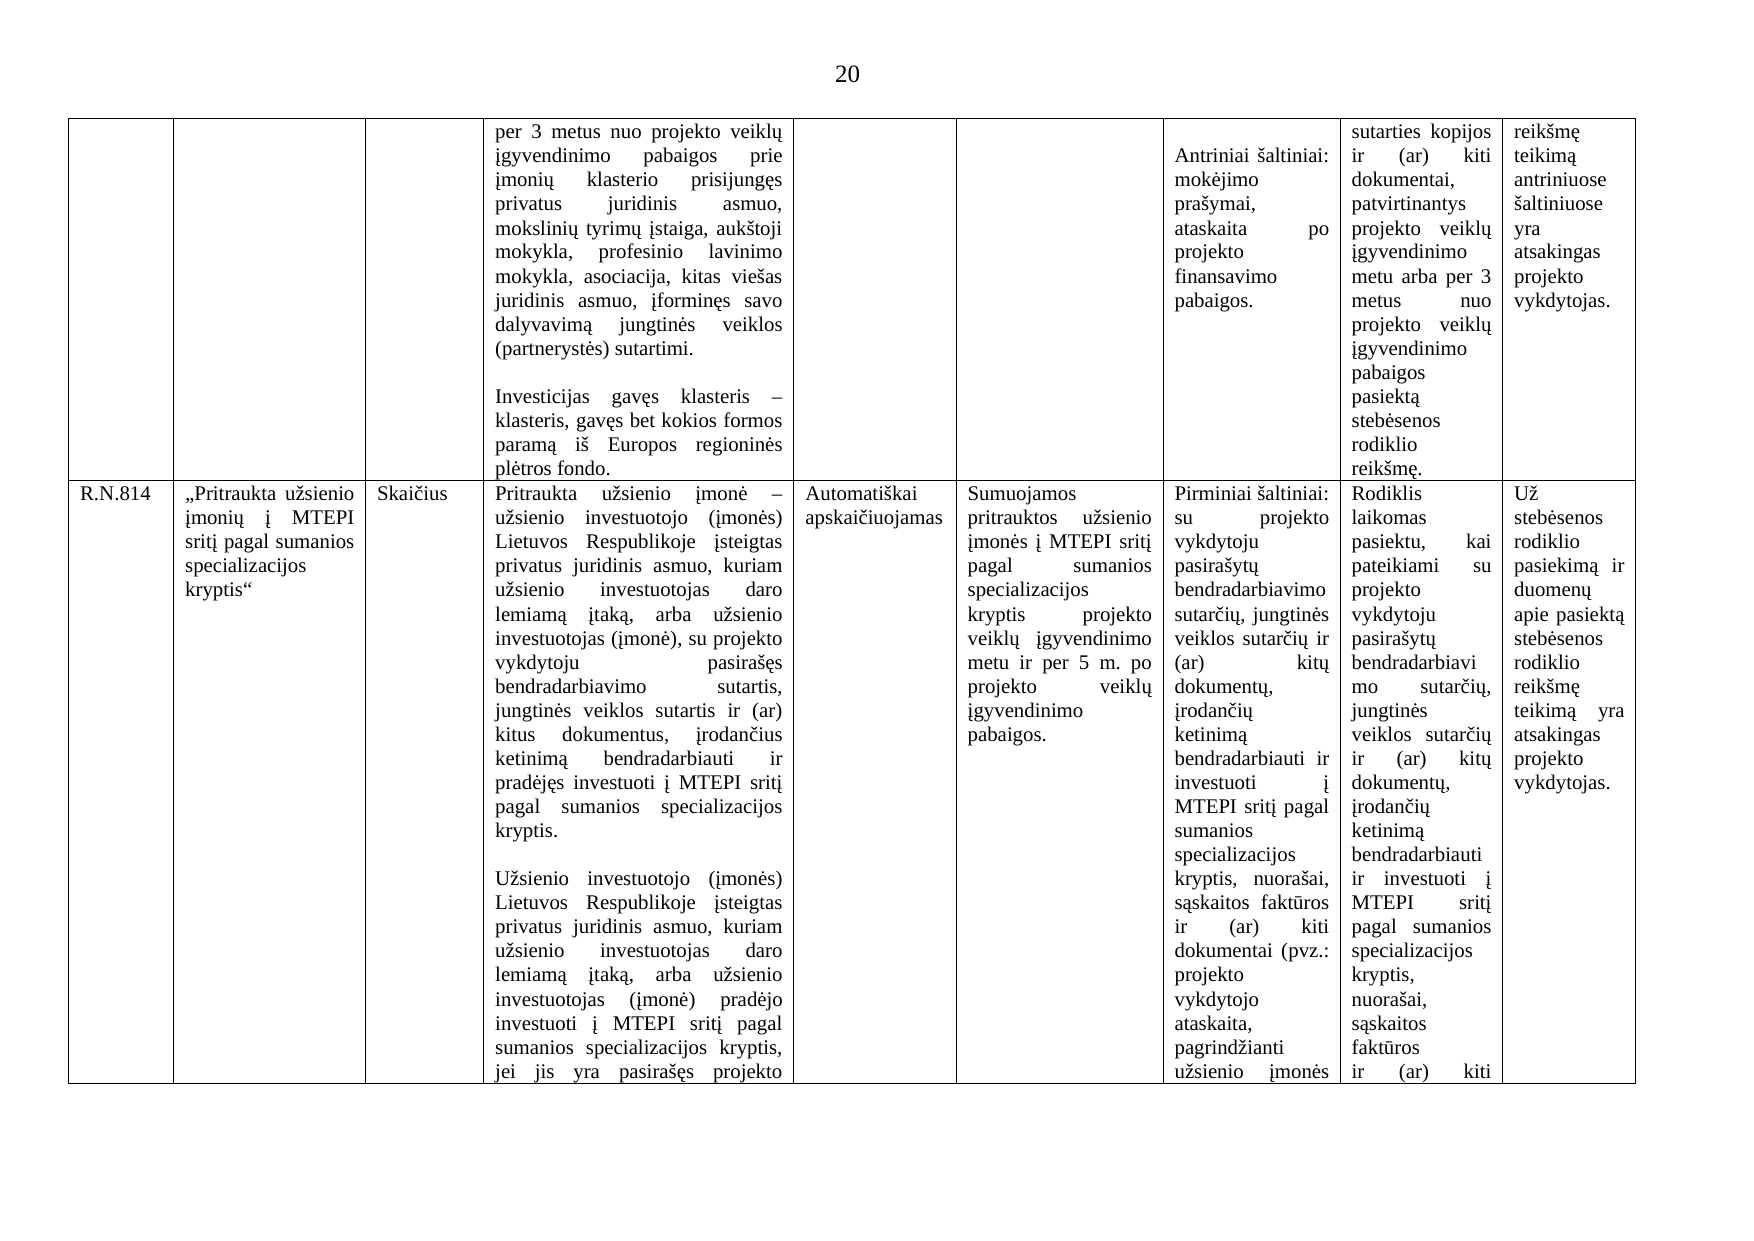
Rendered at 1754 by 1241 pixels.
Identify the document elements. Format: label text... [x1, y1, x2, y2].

table_cell Rodiklis laikomas pasiektu, kai pateikiami su projekto vykdytoju pasirašytų bendradarbiavimo sutarčių, jungtinės veiklos sutarčių ir (ar) kitų dokumentų, įrodančių ketinimą bendradarbiauti ir investuoti į MTEPI sritį pagal sumanios specializacijos kryptis, nuorašai, sąskaitos faktūros ir (ar) kiti [1341, 481, 1502, 1083]
table_cell Antriniai šaltiniai: mokėjimo prašymai, ataskaita po projekto finansavimo pabaigos. [1164, 119, 1340, 480]
table_cell reikšmę teikimą antriniuose šaltiniuose yra atsakingas projekto vykdytojas. [1503, 119, 1635, 480]
table_cell sutarties kopijos ir (ar) kiti dokumentai, patvirtinantys projekto veiklų įgyvendinimo metu arba per 3 metus nuo projekto veiklų įgyvendinimo pabaigos pasiektą stebėsenos rodiklio reikšmę. [1341, 119, 1502, 480]
table_cell R.N.814 [69, 481, 173, 1083]
table_cell Pritraukta užsienio įmonė – užsienio investuotojo (įmonės) Lietuvos Respublikoje įsteigtas privatus juridinis asmuo, kuriam užsienio investuotojas daro lemiamą įtaką, arba užsienio investuotojas (įmonė), su projekto vykdytoju pasirašęs bendradarbiavimo sutartis, jungtinės veiklos sutartis ir (ar) kitus dokumentus, įrodančius ketinimą bendradarbiauti ir pradėjęs investuoti į MTEPI sritį pagal sumanios specializacijos kryptis. Užsienio investuotojo (įmonės) Lietuvos Respublikoje įsteigtas privatus juridinis asmuo, kuriam užsienio investuotojas daro lemiamą įtaką, arba užsienio investuotojas (įmonė) pradėjo investuoti į MTEPI sritį pagal sumanios specializacijos kryptis, jei jis yra pasirašęs projekto [484, 481, 793, 1083]
table_cell [957, 119, 1163, 480]
table_cell Už stebėsenos rodiklio pasiekimą ir duomenų apie pasiektą stebėsenos rodiklio reikšmę teikimą yra atsakingas projekto vykdytojas. [1503, 481, 1635, 1083]
table_cell per 3 metus nuo projekto veiklų įgyvendinimo pabaigos prie įmonių klasterio prisijungęs privatus juridinis asmuo, mokslinių tyrimų įstaiga, aukštoji mokykla, profesinio lavinimo mokykla, asociacija, kitas viešas juridinis asmuo, įforminęs savo dalyvavimą jungtinės veiklos (partnerystės) sutartimi. Investicijas gavęs klasteris – klasteris, gavęs bet kokios formos paramą iš Europos regioninės plėtros fondo. [484, 119, 793, 480]
table_cell Automatiškai apskaičiuojamas [794, 481, 956, 1083]
table_cell [174, 119, 365, 480]
table_cell [794, 119, 956, 480]
table_cell Skaičius [366, 481, 483, 1083]
table_cell [366, 119, 483, 480]
table_cell „Pritraukta užsienio įmonių į MTEPI sritį pagal sumanios specializacijos kryptis“ [174, 481, 365, 1083]
table_cell Sumuojamos pritrauktos užsienio įmonės į MTEPI sritį pagal sumanios specializacijos kryptis projekto veiklų įgyvendinimo metu ir per 5 m. po projekto veiklų įgyvendinimo pabaigos. [957, 481, 1163, 1083]
table_cell [69, 119, 173, 480]
table_cell Pirminiai šaltiniai: su projekto vykdytoju pasirašytų bendradarbiavimo sutarčių, jungtinės veiklos sutarčių ir (ar) kitų dokumentų, įrodančių ketinimą bendradarbiauti ir investuoti į MTEPI sritį pagal sumanios specializacijos kryptis, nuorašai, sąskaitos faktūros ir (ar) kiti dokumentai (pvz.: projekto vykdytojo ataskaita, pagrindžianti užsienio įmonės [1164, 481, 1340, 1083]
